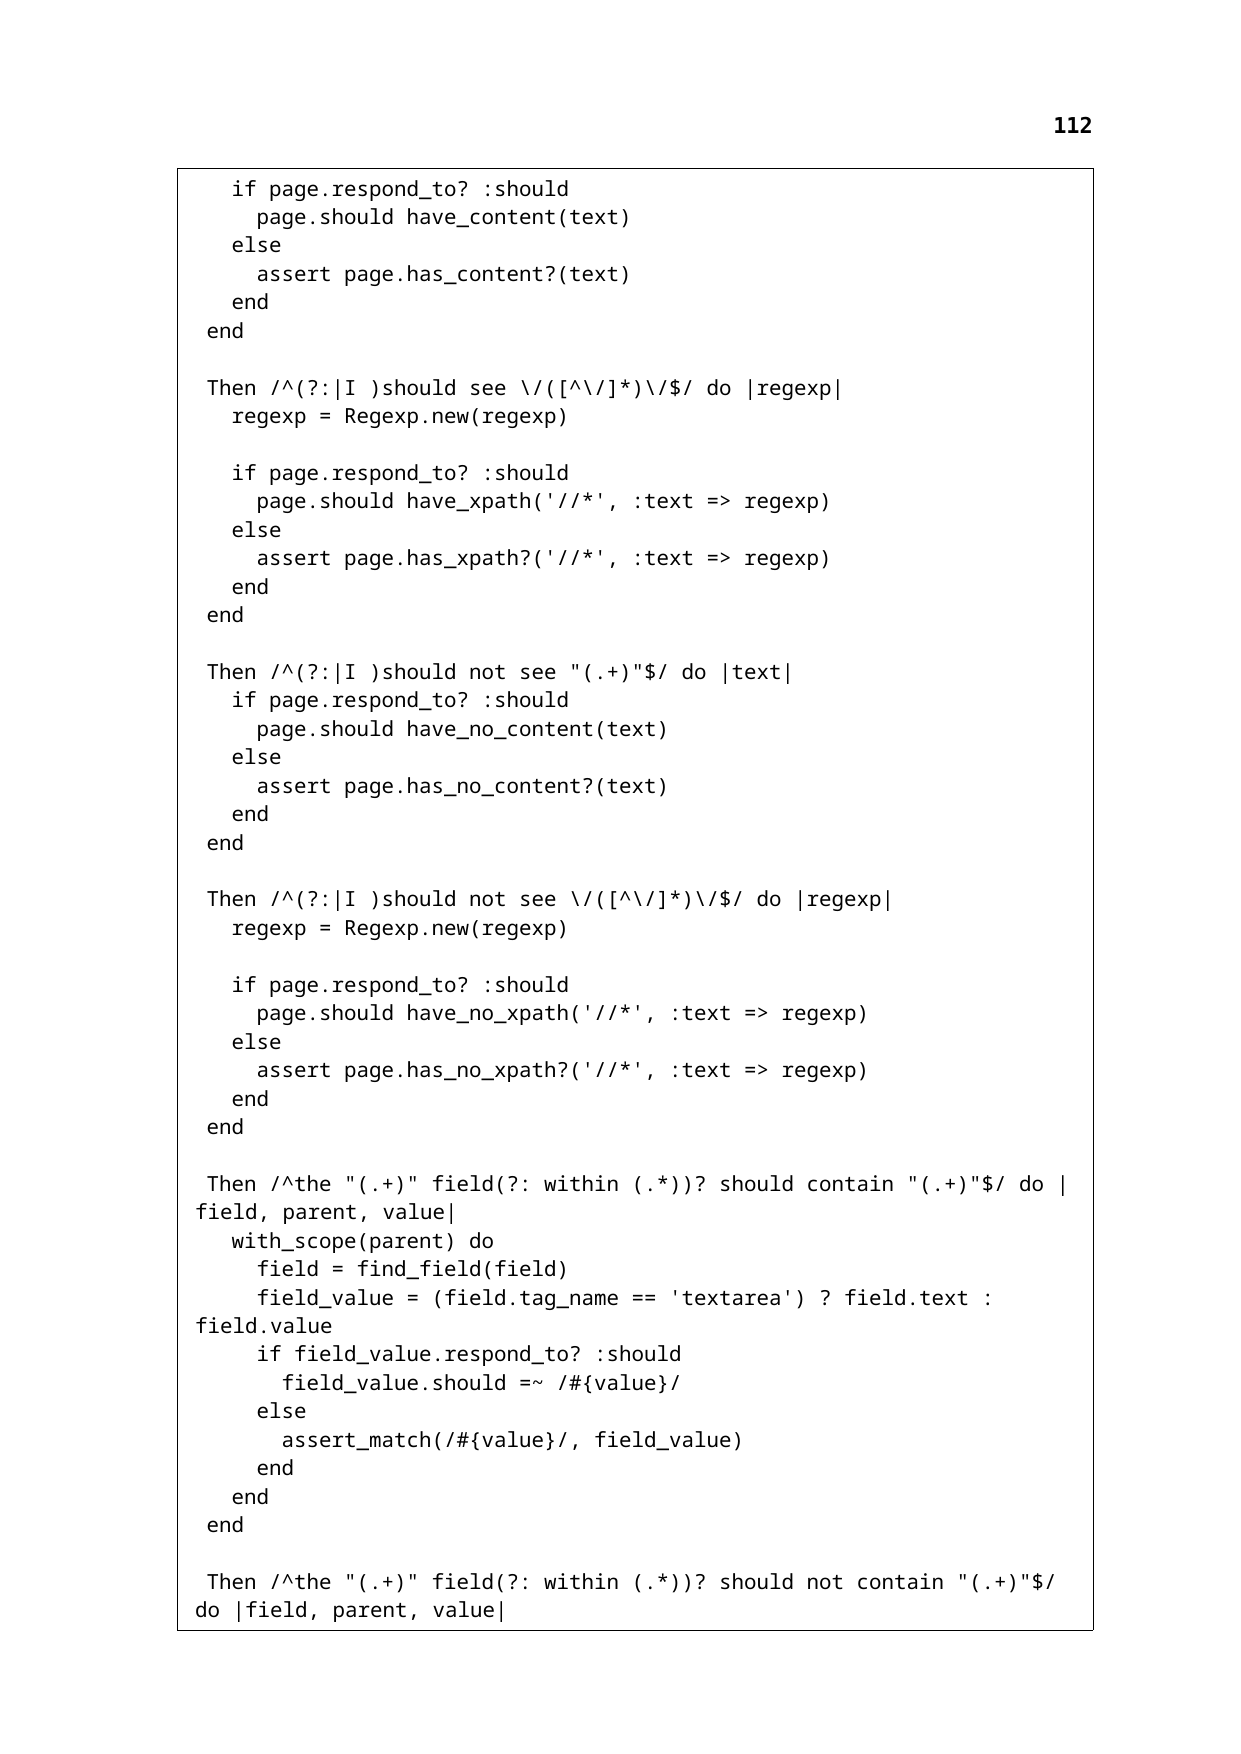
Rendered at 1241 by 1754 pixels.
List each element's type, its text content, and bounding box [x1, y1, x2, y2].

table_cell if page.respond_to? :should page.should have_content(text) else assert page.has_content?(text) end end Then /^(?:|I )should see \/([^\/]*)\/$/ do |regexp| regexp = Regexp.new(regexp) if page.respond_to? :should page.should have_xpath('//*', :text => regexp) else assert page.has_xpath?('//*', :text => regexp) end end Then /^(?:|I )should not see "(.+)"$/ do |text| if page.respond_to? :should page.should have_no_content(text) else assert page.has_no_content?(text) end end Then /^(?:|I )should not see \/([^\/]*)\/$/ do |regexp| regexp = Regexp.new(regexp) if page.respond_to? :should page.should have_no_xpath('//*', :text => regexp) else assert page.has_no_xpath?('//*', :text => regexp) end end Then /^the "(.+)" field(?: within (.*))? should contain "(.+)"$/ do |field, parent, value| with_scope(parent) do field = find_field(field) field_value = (field.tag_name == 'textarea') ? field.text : field.value if field_value.respond_to? :should field_value.should =~ /#{value}/ else assert_match(/#{value}/, field_value) end end end Then /^the "(.+)" field(?: within (.*))? should not contain "(.+)"$/ do |field, parent, value| [178, 169, 1093, 1630]
